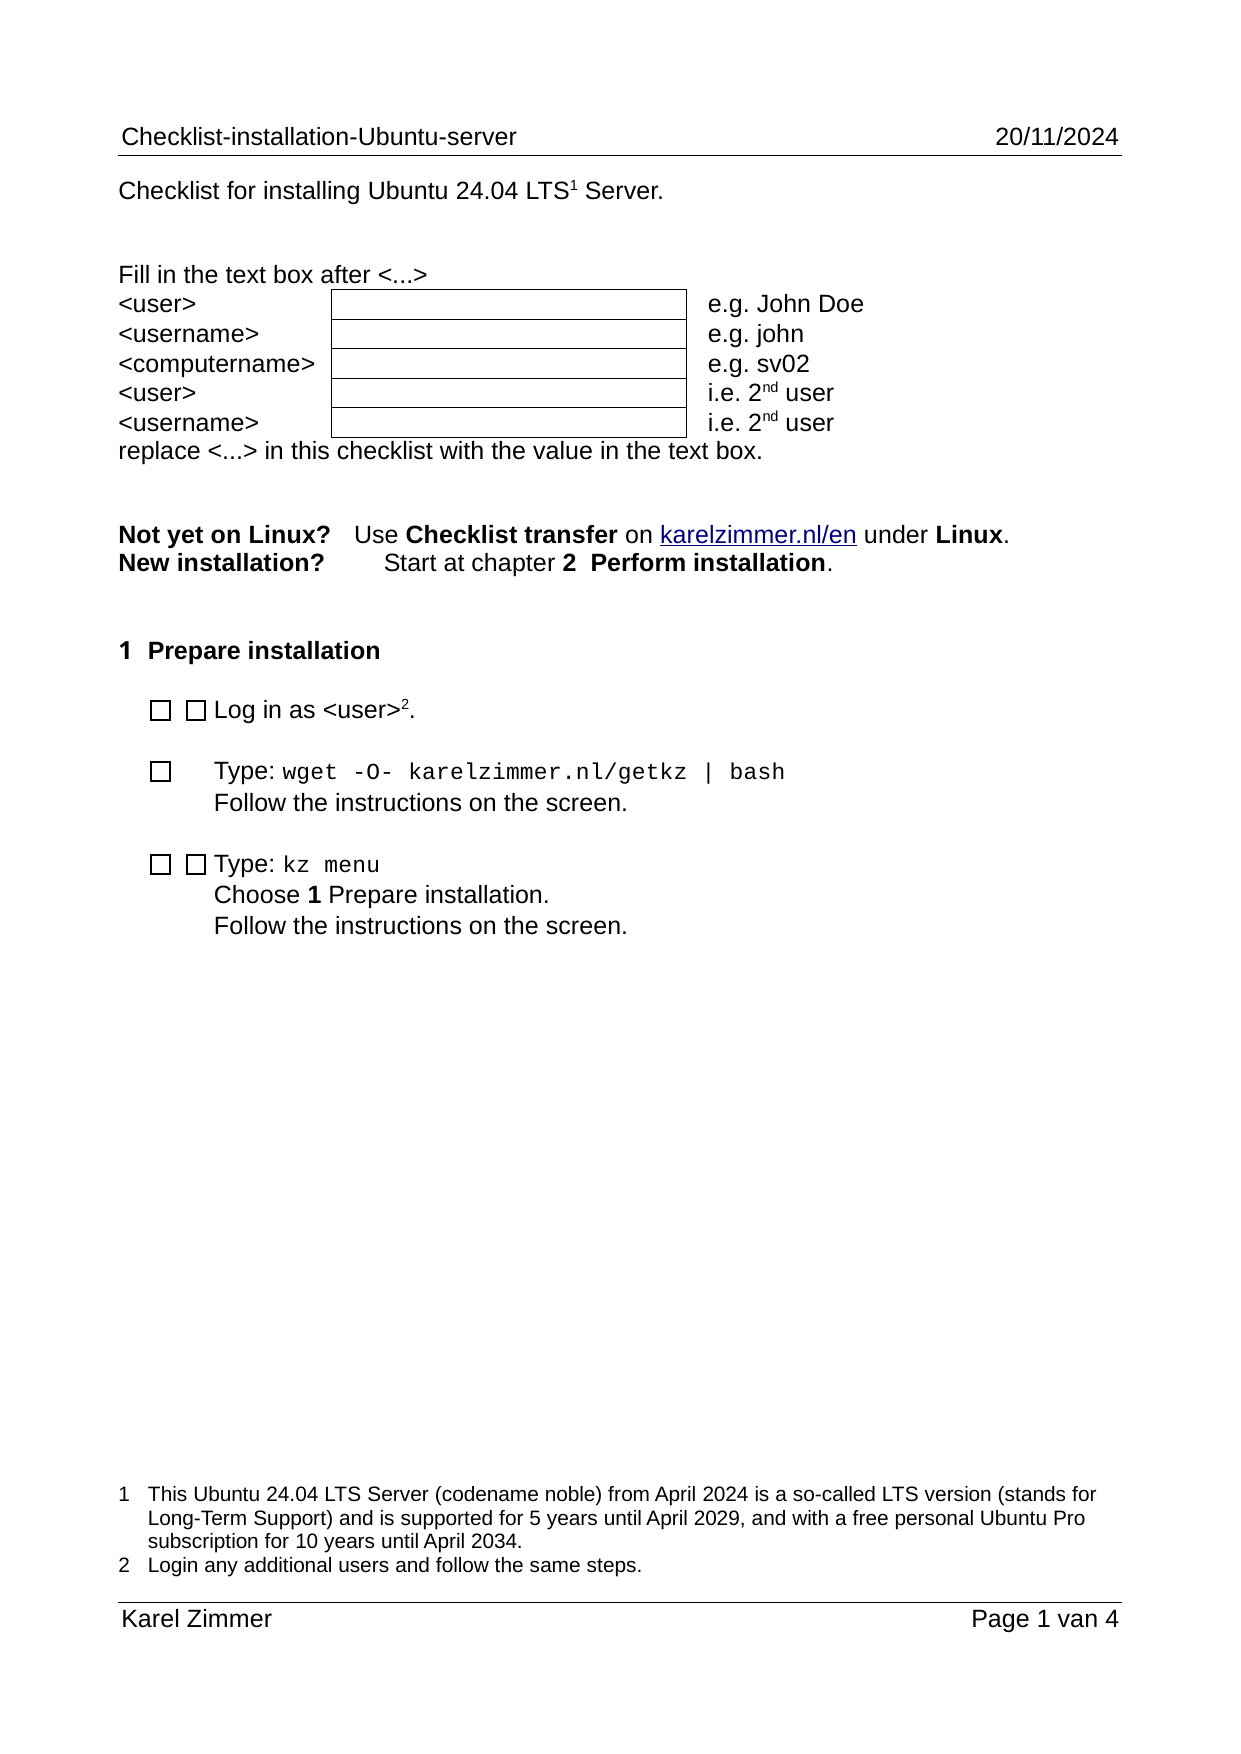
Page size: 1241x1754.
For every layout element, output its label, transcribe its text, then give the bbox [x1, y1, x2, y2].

text New installation? Start at chapter 2 Perform installation. [118, 549, 1122, 577]
table_cell [177, 726, 213, 756]
table_cell [213, 818, 1122, 848]
table_cell [177, 818, 213, 848]
table_cell [142, 818, 177, 848]
list Prepare installation [118, 633, 1122, 667]
table_cell Type: kz menu [213, 848, 1122, 880]
text <user> [118, 289, 331, 319]
text replace <...> in this checklist with the value in the text box. [118, 437, 1122, 465]
table_cell [177, 911, 213, 941]
table_cell Type: wget -O- karelzimmer.nl/getkz | bash [213, 756, 1122, 788]
table_cell [118, 726, 142, 756]
text <USER> [118, 378, 331, 407]
text This Ubuntu 24.04 LTS Server (codename noble) from April 2024 is a so-called LTS version (stands for Long-Term Support) and is supported for 5 years until April 2029, and with a free personal Ubuntu Pro subscription for 10 years until April 2034. [118, 1483, 1122, 1553]
text i.e. 2nd user [687, 407, 1122, 437]
table_header [118, 695, 142, 726]
table_cell [118, 756, 142, 788]
table_cell [118, 848, 142, 880]
table_cell [118, 880, 142, 911]
table_cell [142, 848, 177, 880]
text e.g. john [687, 319, 1122, 348]
text i.e. 2nd user [687, 378, 1122, 407]
text Fill in the text box after <...> [118, 261, 1122, 289]
table_cell [177, 848, 213, 880]
table_cell [177, 788, 213, 818]
text Not yet on Linux? Use Checklist transfer on karelzimmer.nl/en under Linux. [118, 521, 1122, 549]
table_header Log in as <user>. [213, 695, 1122, 726]
text <computername> [118, 348, 331, 378]
table_cell [118, 788, 142, 818]
text e.g. John Doe [687, 289, 1122, 319]
text Checklist for installing Ubuntu 24.04 LTS Server. [118, 177, 1122, 205]
text <USERname> [118, 319, 331, 348]
table_cell [177, 756, 213, 788]
table_cell [118, 911, 142, 941]
table_header [142, 695, 177, 726]
table_header [177, 695, 213, 726]
table_cell Choose 1 Prepare installation. [213, 880, 1122, 911]
table_cell [213, 726, 1122, 756]
table_cell [177, 880, 213, 911]
table_cell Follow the instructions on the screen. [213, 911, 1122, 941]
text e.g. sv02 [687, 348, 1122, 378]
table_cell [142, 788, 177, 818]
table_cell [118, 818, 142, 848]
text <USERName> [118, 407, 331, 437]
table_cell [142, 880, 177, 911]
table_cell [142, 911, 177, 941]
table_cell [142, 756, 177, 788]
table_cell [142, 726, 177, 756]
table_cell Follow the instructions on the screen. [213, 788, 1122, 818]
